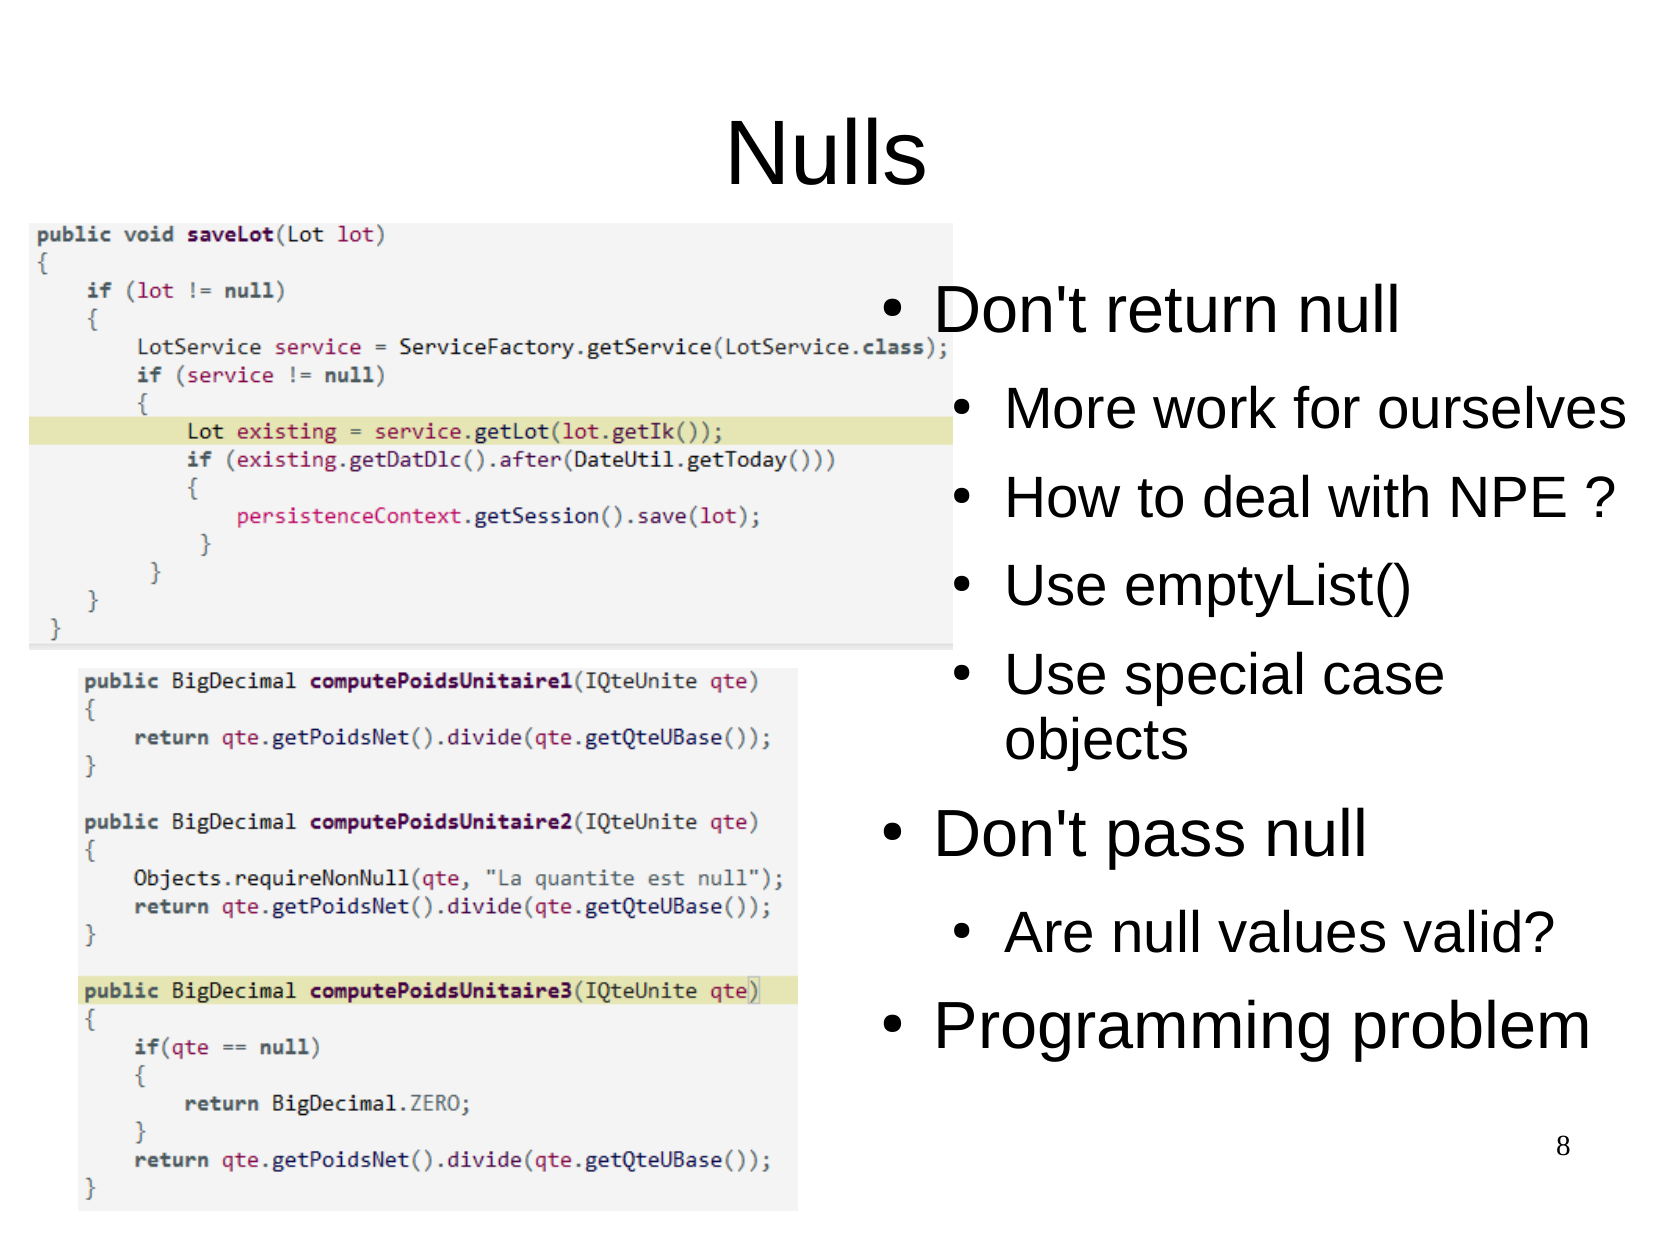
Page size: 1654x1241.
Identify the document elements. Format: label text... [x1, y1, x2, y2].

picture [29, 223, 953, 650]
list Don't return null More work for ourselves How to deal with NPE ? Use emptyList() Use special case objects Don't pass null Are null values valid? Programming problem [862, 271, 1642, 1062]
picture [78, 668, 798, 1211]
title Nulls [82, 49, 1571, 257]
